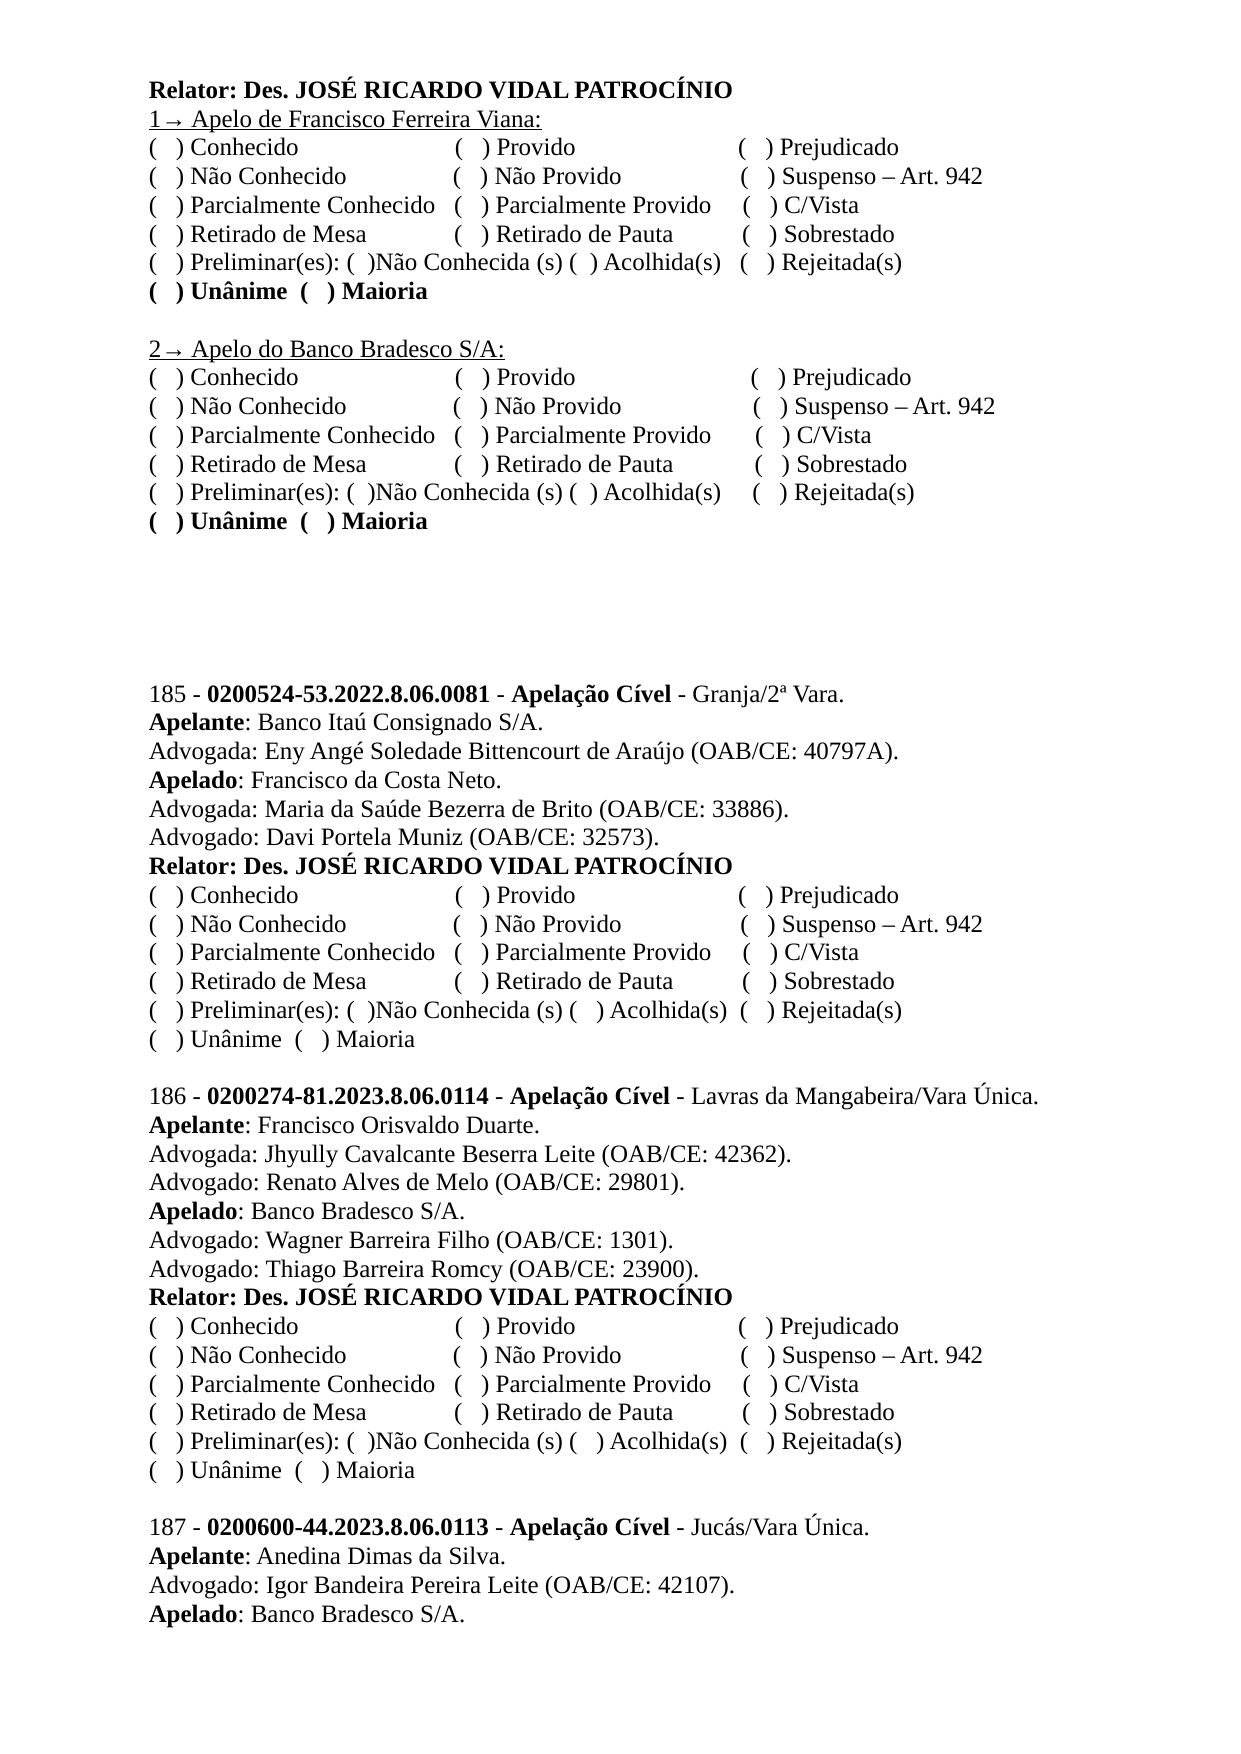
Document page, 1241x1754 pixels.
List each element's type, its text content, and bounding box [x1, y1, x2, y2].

text ( ) Retirado de Mesa ( ) Retirado de Pauta ( ) Sobrestado [148, 219, 1158, 247]
text ( ) Conhecido ( ) Provido ( ) Prejudicado [148, 880, 1141, 909]
text ( ) Conhecido ( ) Provido ( ) Prejudicado [148, 132, 1141, 161]
text 2→ Apelo do Banco Bradesco S/A: [148, 334, 1141, 362]
text Apelante: Banco Itaú Consignado S/A. [148, 707, 1141, 736]
text ( ) Parcialmente Conhecido ( ) Parcialmente Provido ( ) C/Vista [148, 1369, 1158, 1397]
text ( ) Conhecido ( ) Provido ( ) Prejudicado [148, 362, 1141, 391]
text Advogada: Eny Angé Soledade Bittencourt de Araújo (OAB/CE: 40797A). [148, 736, 1141, 765]
text Apelado: Francisco da Costa Neto. [148, 765, 1141, 794]
text ( ) Não Conhecido ( ) Não Provido ( ) Suspenso – Art. 942 [148, 391, 1158, 420]
text ( ) Não Conhecido ( ) Não Provido ( ) Suspenso – Art. 942 [148, 161, 1158, 190]
text Relator: Des. JOSÉ RICARDO VIDAL PATROCÍNIO [148, 851, 1141, 880]
text Apelado: Banco Bradesco S/A. [148, 1599, 1141, 1627]
text ( ) Preliminar(es): ( )Não Conhecida (s) ( ) Acolhida(s) ( ) Rejeitada(s) [148, 995, 1158, 1024]
text Apelante: Francisco Orisvaldo Duarte. [148, 1110, 1141, 1139]
text Advogado: Renato Alves de Melo (OAB/CE: 29801). [148, 1167, 1141, 1196]
text Advogada: Maria da Saúde Bezerra de Brito (OAB/CE: 33886). [148, 794, 1141, 822]
text ( ) Unânime ( ) Maioria [148, 276, 1158, 305]
text ( ) Parcialmente Conhecido ( ) Parcialmente Provido ( ) C/Vista [148, 190, 1158, 219]
text Apelante: Anedina Dimas da Silva. [148, 1541, 1141, 1570]
text ( ) Parcialmente Conhecido ( ) Parcialmente Provido ( ) C/Vista [148, 420, 1158, 449]
text Advogado: Davi Portela Muniz (OAB/CE: 32573). [148, 822, 1141, 851]
text ( ) Preliminar(es): ( )Não Conhecida (s) ( ) Acolhida(s) ( ) Rejeitada(s) [148, 477, 1158, 506]
text 185 - 0200524-53.2022.8.06.0081 - Apelação Cível - Granja/2ª Vara. [148, 679, 1141, 707]
text Apelado: Banco Bradesco S/A. [148, 1196, 1141, 1225]
text ( ) Preliminar(es): ( )Não Conhecida (s) ( ) Acolhida(s) ( ) Rejeitada(s) [148, 1426, 1158, 1455]
text Advogado: Wagner Barreira Filho (OAB/CE: 1301). [148, 1225, 1141, 1254]
text ( ) Não Conhecido ( ) Não Provido ( ) Suspenso – Art. 942 [148, 1340, 1158, 1369]
text ( ) Unânime ( ) Maioria [148, 1455, 1158, 1484]
text ( ) Conhecido ( ) Provido ( ) Prejudicado [148, 1311, 1141, 1340]
text Advogado: Thiago Barreira Romcy (OAB/CE: 23900). [148, 1254, 1141, 1282]
text ( ) Retirado de Mesa ( ) Retirado de Pauta ( ) Sobrestado [148, 966, 1158, 995]
text 186 - 0200274-81.2023.8.06.0114 - Apelação Cível - Lavras da Mangabeira/Vara Única. [148, 1081, 1141, 1110]
text ( ) Unânime ( ) Maioria [148, 1024, 1158, 1052]
text ( ) Unânime ( ) Maioria [148, 506, 1158, 535]
text ( ) Não Conhecido ( ) Não Provido ( ) Suspenso – Art. 942 [148, 909, 1158, 937]
text 187 - 0200600-44.2023.8.06.0113 - Apelação Cível - Jucás/Vara Única. [148, 1512, 1141, 1541]
text Advogada: Jhyully Cavalcante Beserra Leite (OAB/CE: 42362). [148, 1139, 1141, 1167]
text ( ) Retirado de Mesa ( ) Retirado de Pauta ( ) Sobrestado [148, 449, 1158, 477]
text Advogado: Igor Bandeira Pereira Leite (OAB/CE: 42107). [148, 1570, 1141, 1599]
text Relator: Des. JOSÉ RICARDO VIDAL PATROCÍNIO [148, 1282, 1141, 1311]
text 1→ Apelo de Francisco Ferreira Viana: [148, 104, 1141, 132]
text ( ) Retirado de Mesa ( ) Retirado de Pauta ( ) Sobrestado [148, 1397, 1158, 1426]
text Relator: Des. JOSÉ RICARDO VIDAL PATROCÍNIO [148, 75, 1141, 104]
text ( ) Parcialmente Conhecido ( ) Parcialmente Provido ( ) C/Vista [148, 937, 1158, 966]
text ( ) Preliminar(es): ( )Não Conhecida (s) ( ) Acolhida(s) ( ) Rejeitada(s) [148, 247, 1158, 276]
